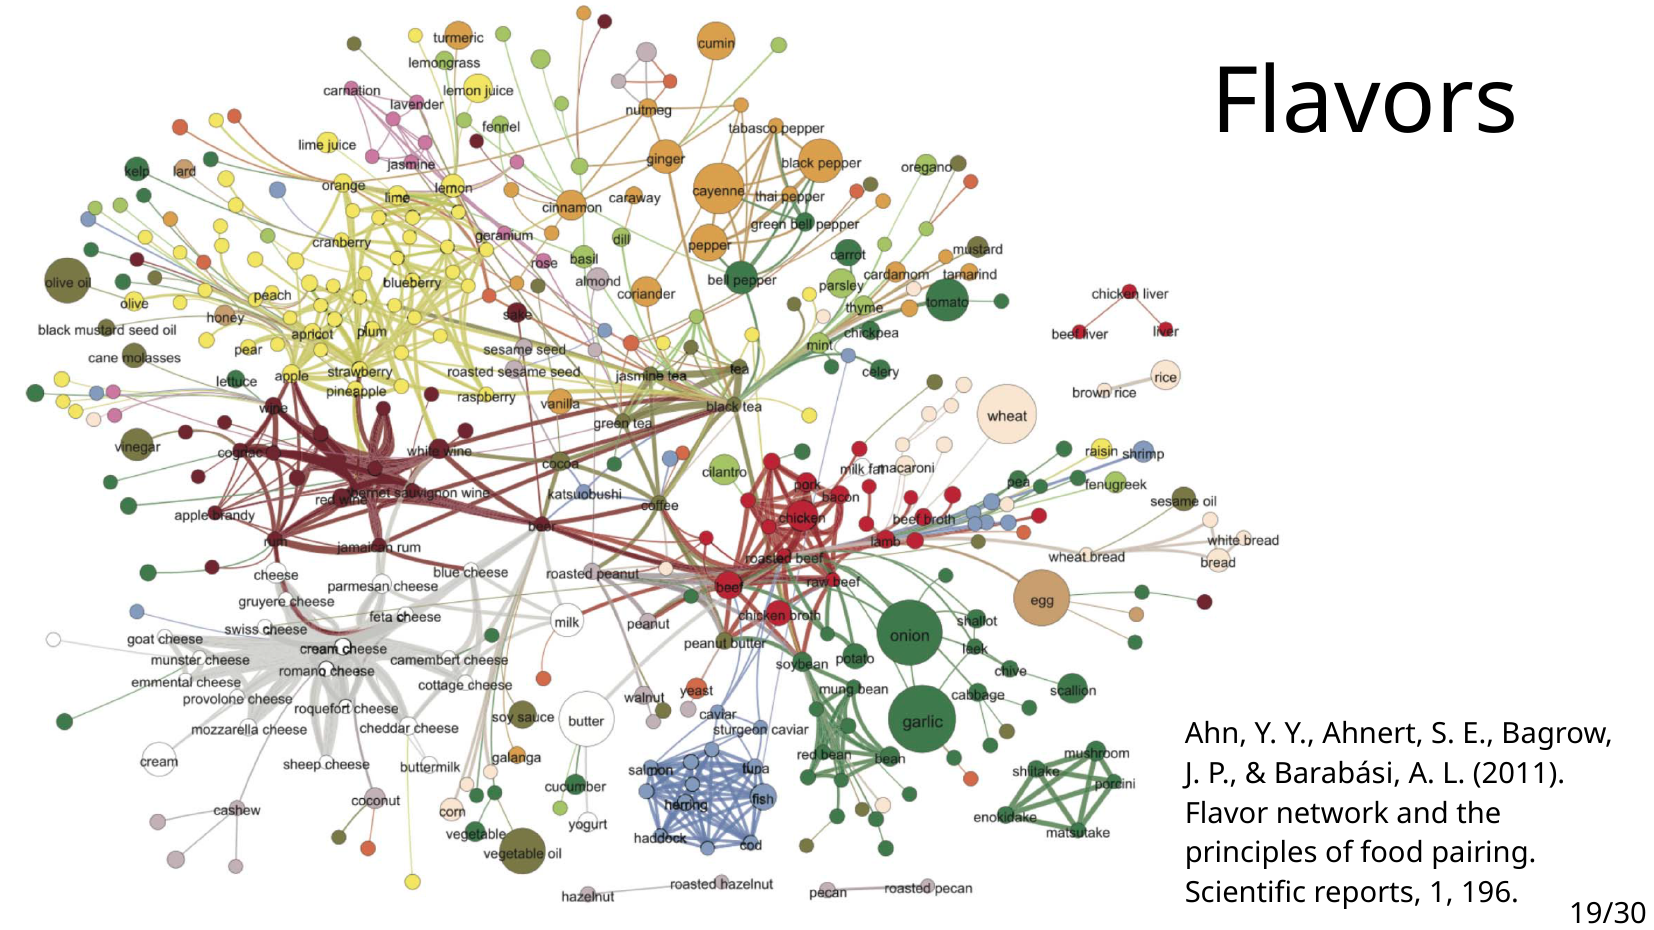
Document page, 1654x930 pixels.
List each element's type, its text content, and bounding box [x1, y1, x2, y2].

title Flavors [1110, 15, 1621, 181]
picture [5, 0, 1291, 922]
text_box Ahn, Y. Y., Ahnert, S. E., Bagrow, J. P., & Barabási, A. L. (2011). Flavor network and the principles of food pairing. Scientific reports, 1, 196. [1170, 705, 1651, 930]
